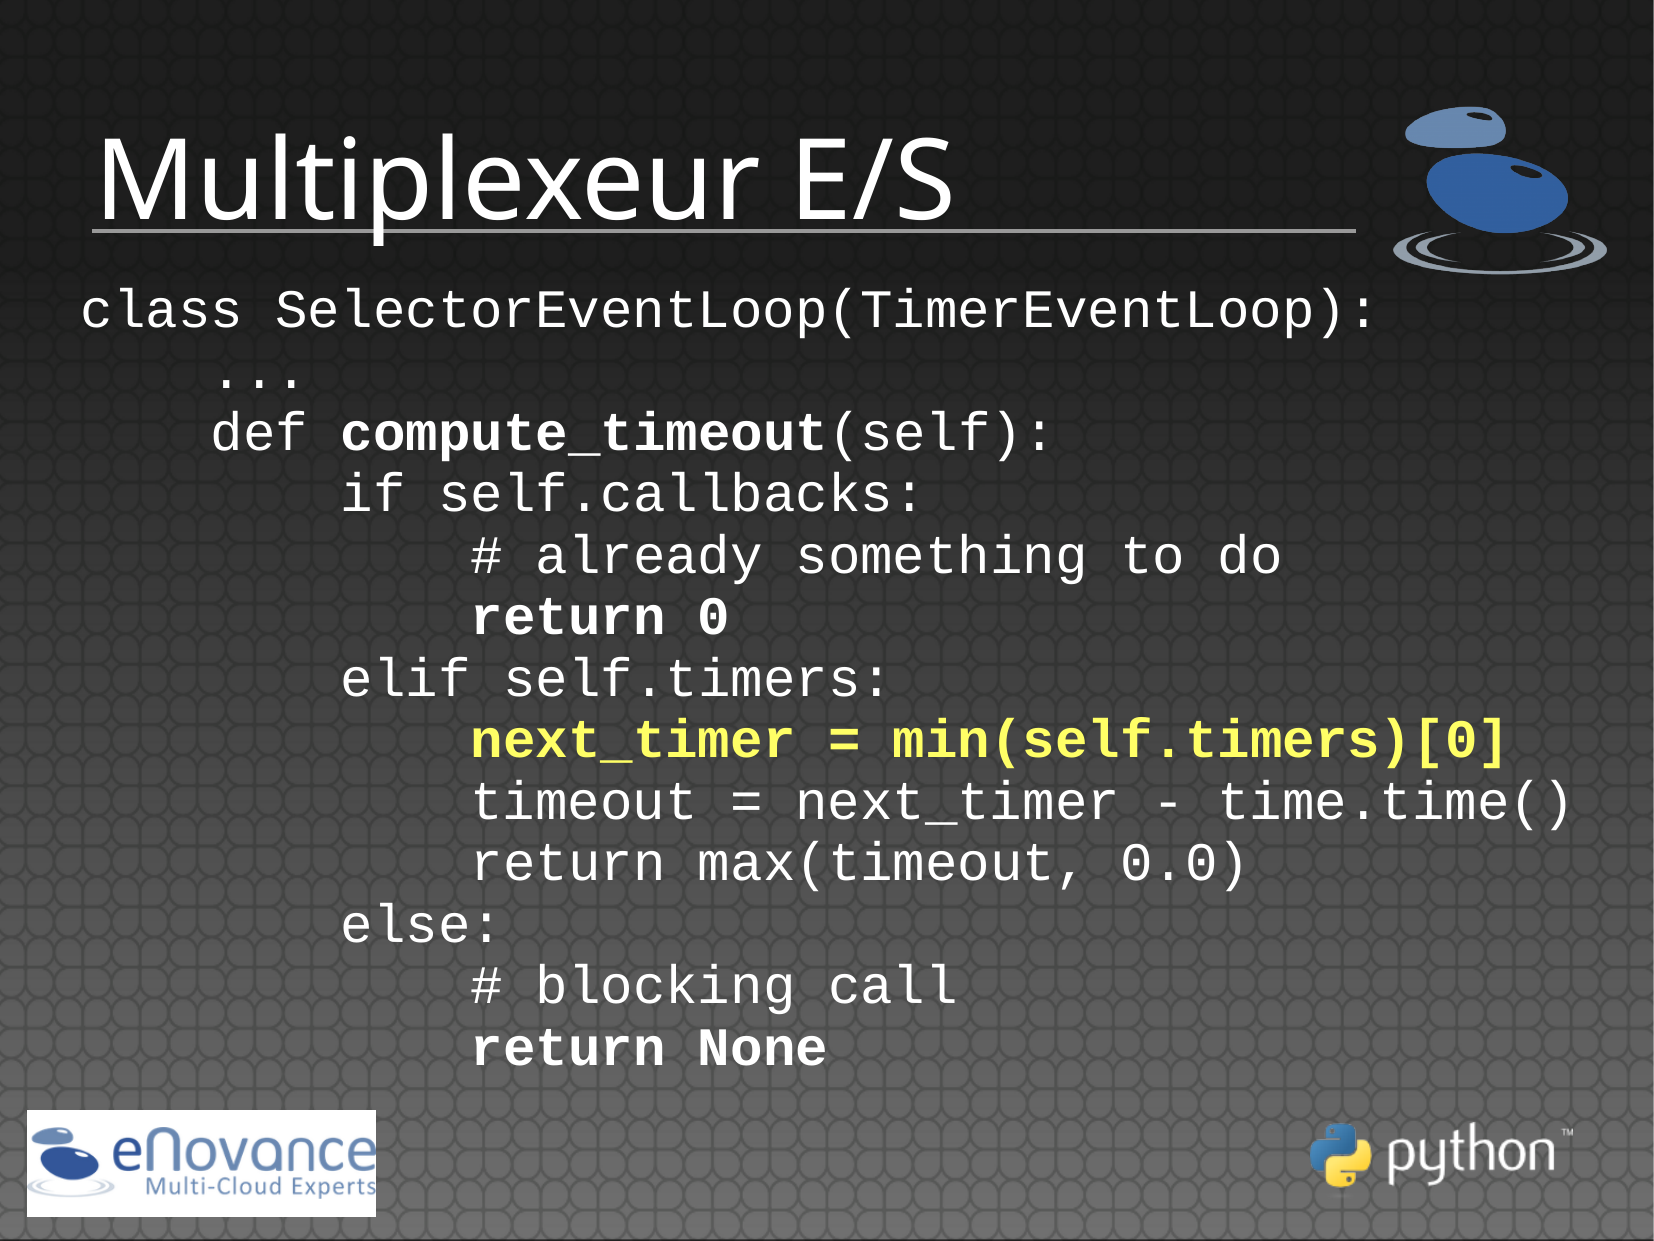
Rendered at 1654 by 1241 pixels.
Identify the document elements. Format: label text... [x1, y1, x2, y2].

title Multiplexeur E/S [94, 100, 1426, 251]
picture [0, 0, 1654, 1241]
text_box class SelectorEventLoop(TimerEventLoop): ... def compute_timeout(self): if self.callbacks: # already something to do return 0 elif self.timers: next_timer = min(self.timers)[0] timeout = next_timer - time.time() return max(timeout, 0.0) else: # blocking call return None [66, 274, 1591, 1089]
